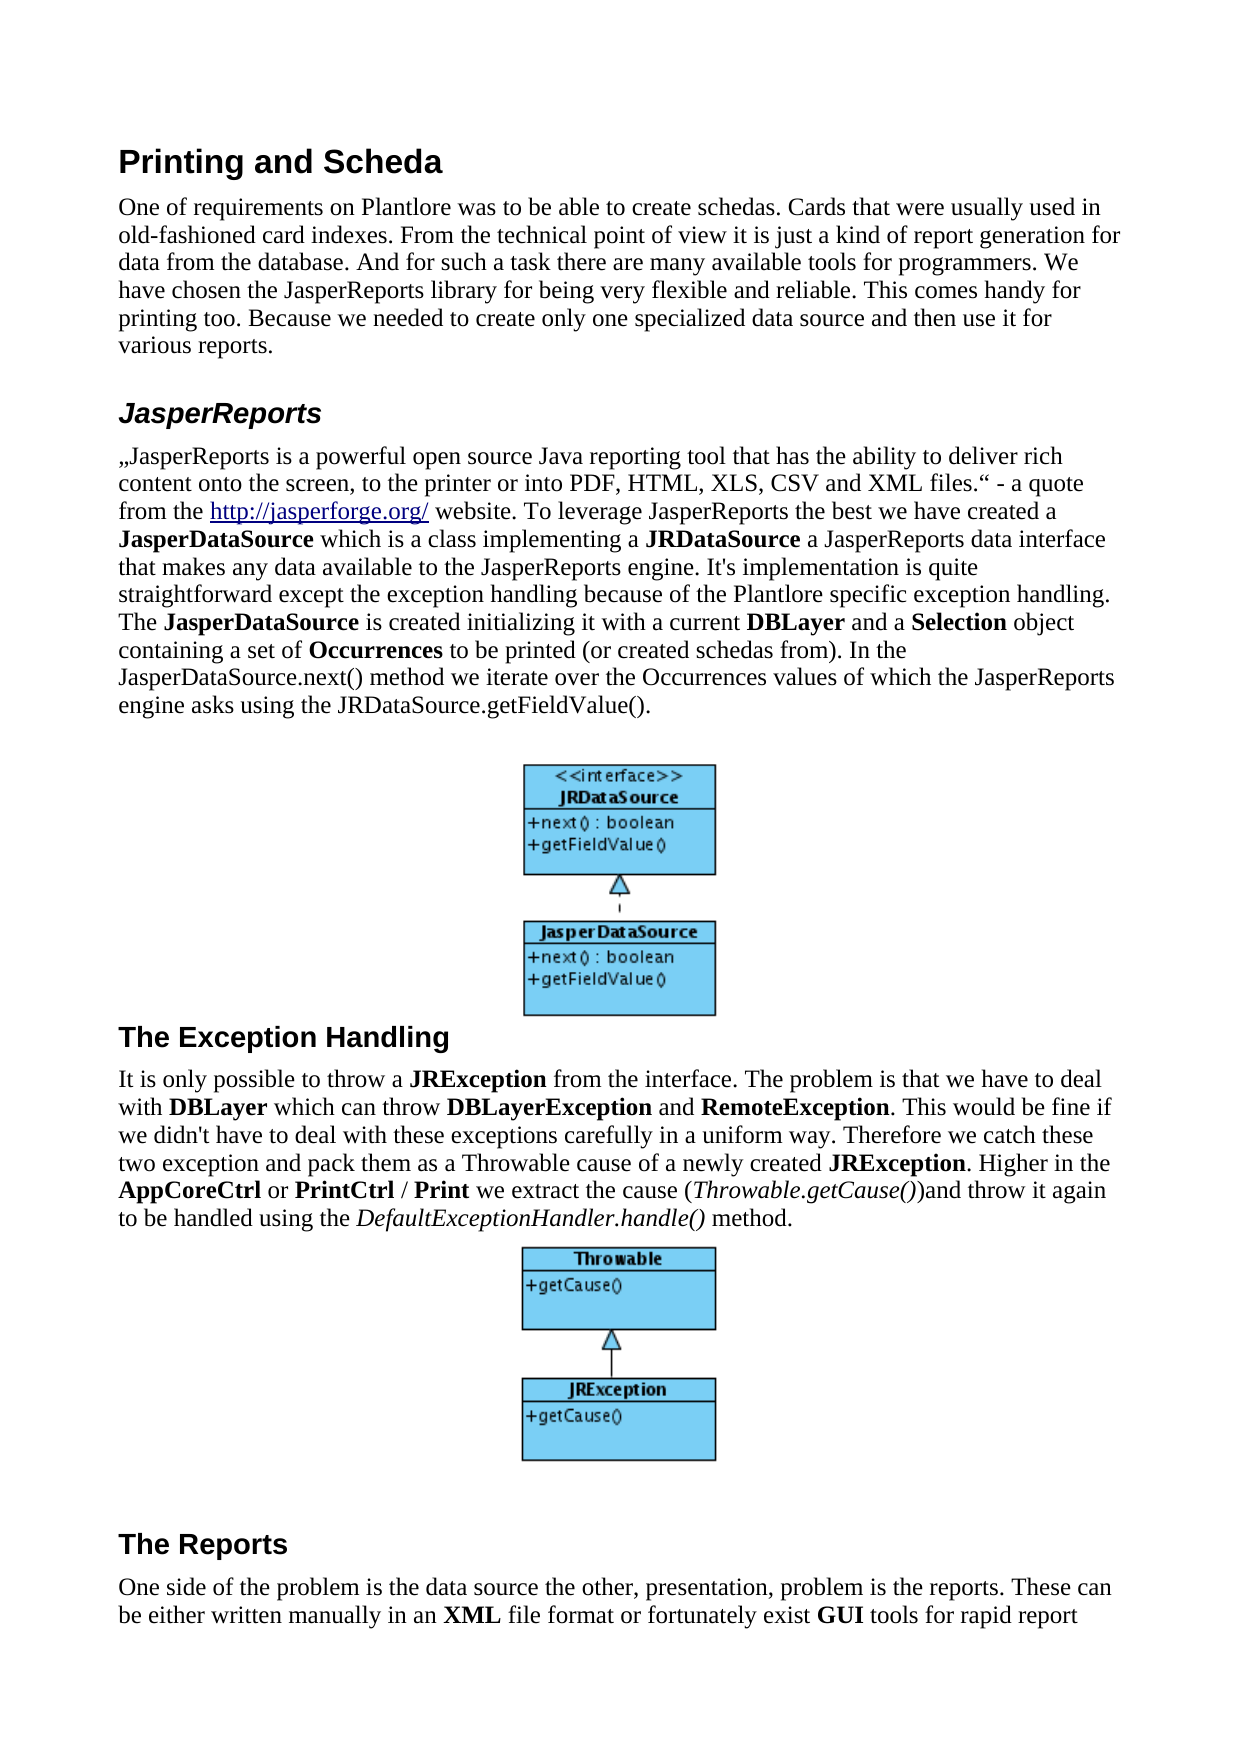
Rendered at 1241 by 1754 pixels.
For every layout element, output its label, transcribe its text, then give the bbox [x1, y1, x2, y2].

picture [519, 1244, 721, 1463]
picture [522, 763, 718, 1021]
text It is only possible to throw a JRException from the interface. The problem is that we have to deal with DBLayer which can throw DBLayerException and RemoteException. This would be fine if we didn't have to deal with these exceptions carefully in a uniform way. Therefore we catch these two exception and pack them as a Throwable cause of a newly created JRException. Higher in the AppCoreCtrl or PrintCtrl / Print we extract the cause (Throwable.getCause())and throw it again to be handled using the DefaultExceptionHandler.handle() method. [118, 1066, 1122, 1232]
text One of requirements on Plantlore was to be able to create schedas. Cards that were usually used in old-fashioned card indexes. From the technical point of view it is just a kind of report generation for data from the database. And for such a task there are many available tools for programmers. We have chosen the JasperReports library for being very flexible and reliable. This comes handy for printing too. Because we needed to create only one specialized data source and then use it for various reports. [118, 193, 1122, 359]
subtitle Printing and Scheda [118, 143, 1122, 181]
subtitle The Reports [118, 1528, 1122, 1561]
subtitle The Exception Handling [118, 1021, 1122, 1053]
text „JasperReports is a powerful open source Java reporting tool that has the ability to deliver rich content onto the screen, to the printer or into PDF, HTML, XLS, CSV and XML files.“ - a quote from the http://jasperforge.org/ website. To leverage JasperReports the best we have created a JasperDataSource which is a class implementing a JRDataSource a JasperReports data interface that makes any data available to the JasperReports engine. It's implementation is quite straightforward except the exception handling because of the Plantlore specific exception handling. The JasperDataSource is created initializing it with a current DBLayer and a Selection object containing a set of Occurrences to be printed (or created schedas from). In the JasperDataSource.next() method we iterate over the Occurrences values of which the JasperReports engine asks using the JRDataSource.getFieldValue(). [118, 442, 1122, 719]
subtitle JasperReports [118, 397, 1122, 429]
text One side of the problem is the data source the other, presentation, problem is the reports. These can be either written manually in an XML file format or fortunately exist GUI tools for rapid report [118, 1573, 1122, 1628]
